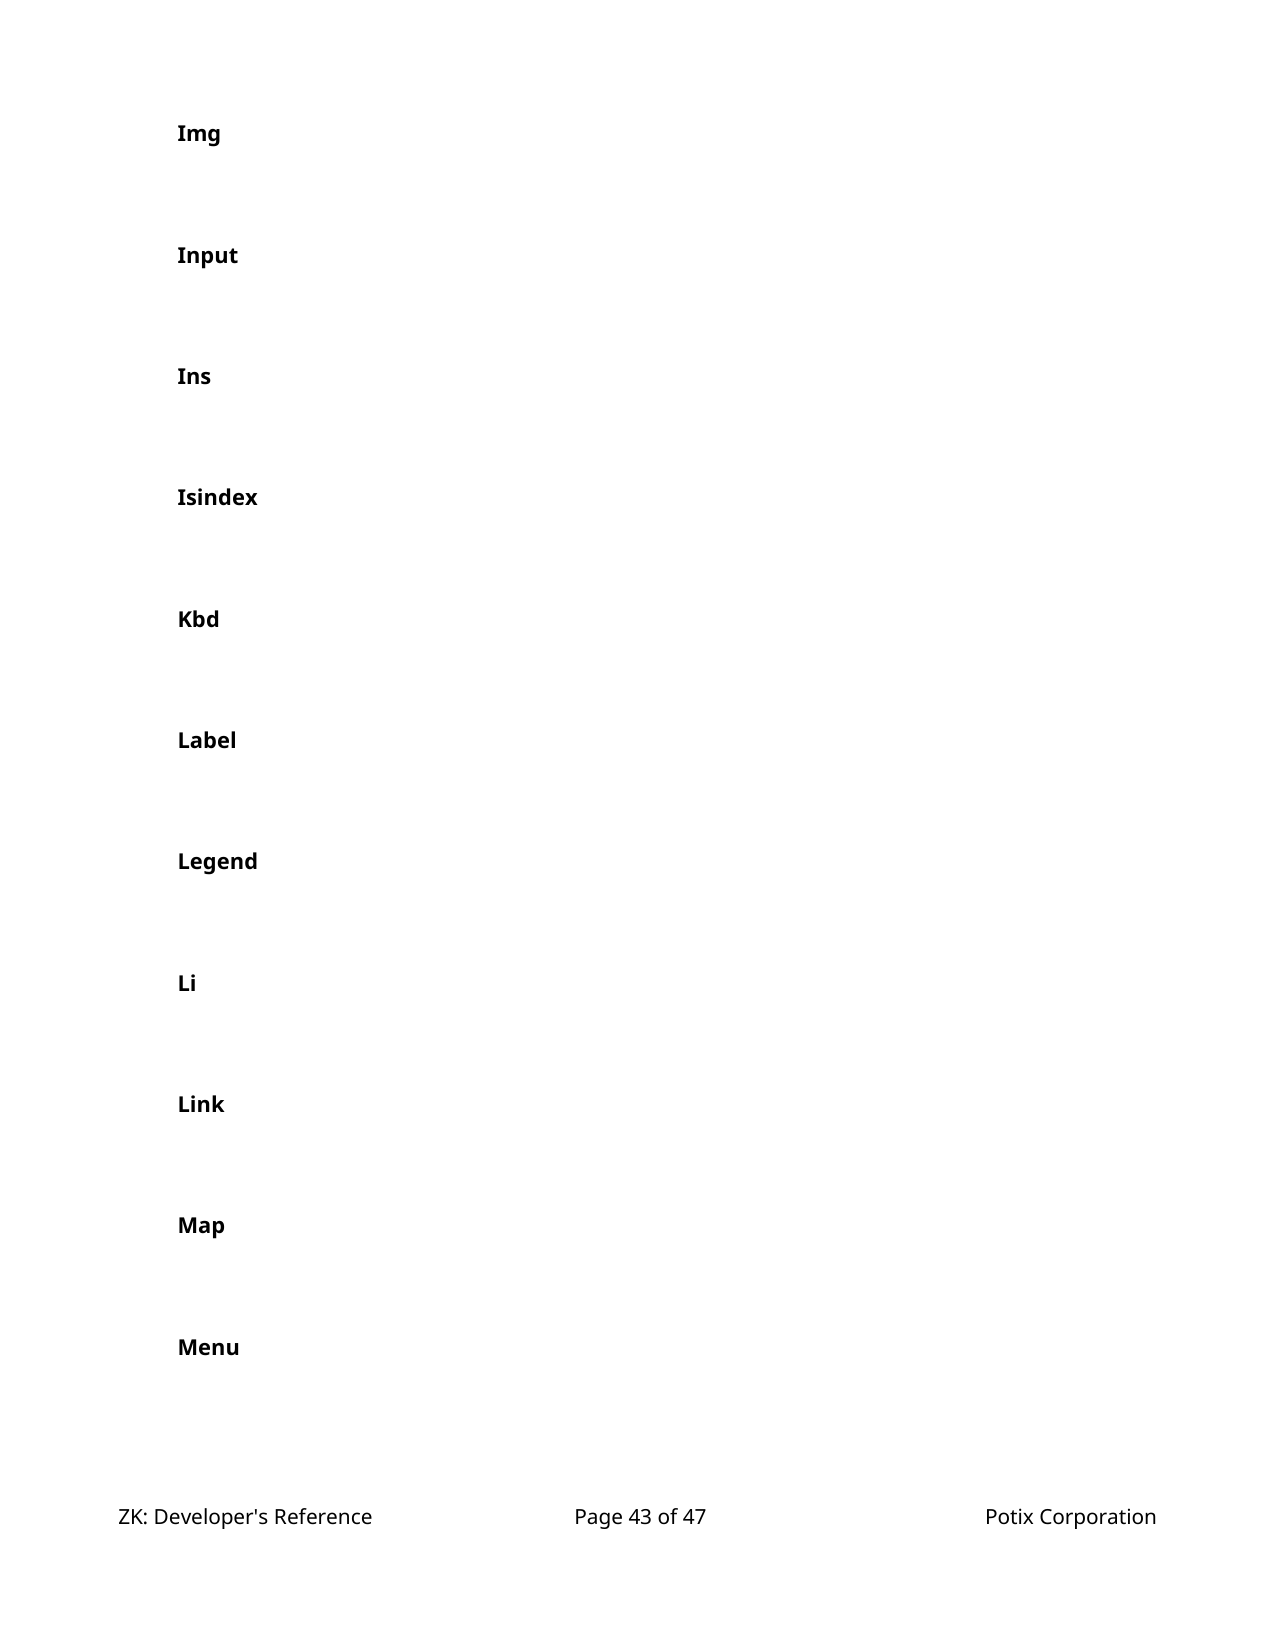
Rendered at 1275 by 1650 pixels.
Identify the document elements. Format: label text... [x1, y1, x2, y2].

subtitle Ins [177, 361, 1157, 391]
subtitle Isindex [177, 482, 1157, 512]
subtitle Kbd [177, 603, 1157, 633]
subtitle Legend [177, 846, 1157, 876]
subtitle Li [177, 968, 1157, 998]
subtitle Link [177, 1089, 1157, 1119]
subtitle Label [177, 725, 1157, 755]
subtitle Img [177, 118, 1157, 148]
subtitle Input [177, 239, 1157, 269]
subtitle Map [177, 1210, 1157, 1240]
subtitle Menu [177, 1332, 1157, 1362]
